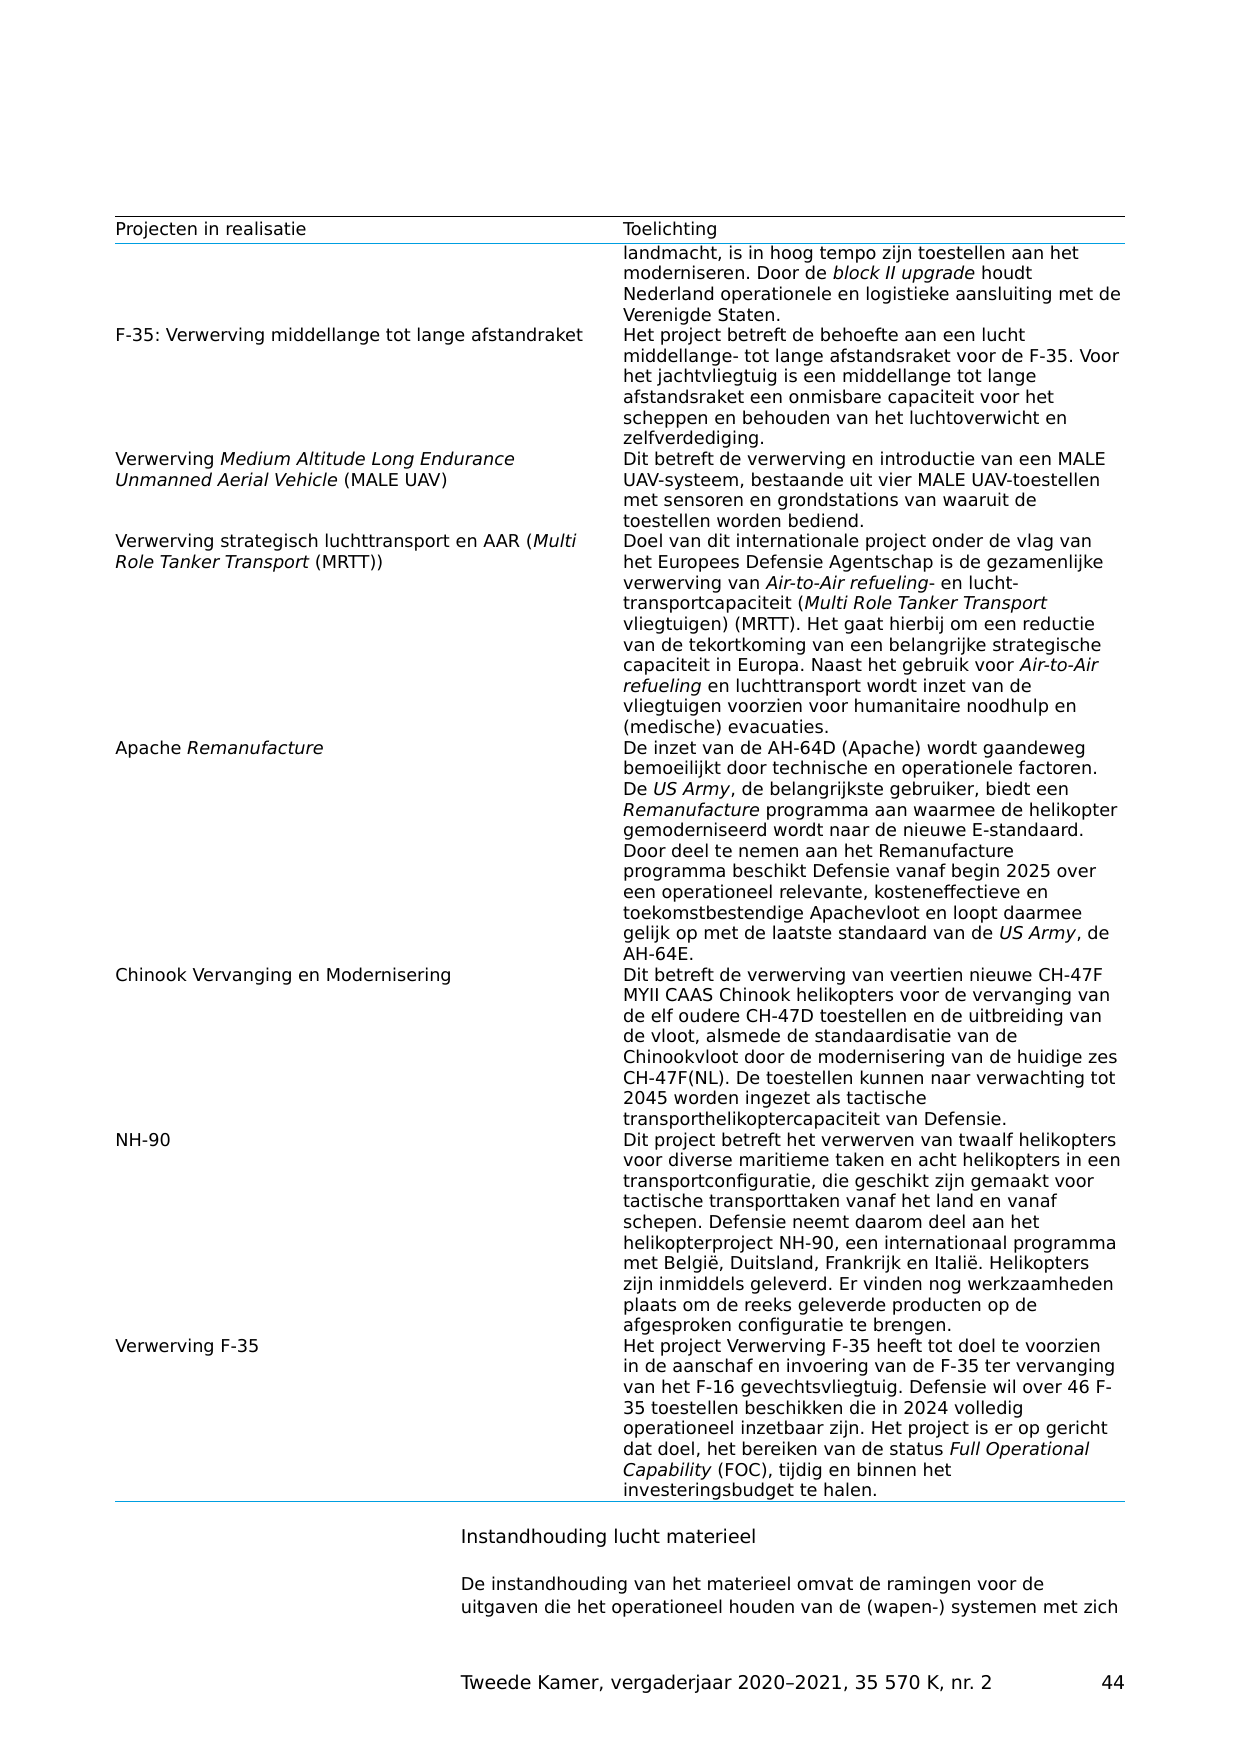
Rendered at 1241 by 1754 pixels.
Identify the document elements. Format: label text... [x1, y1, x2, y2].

table_cell F-35: Verwerving middellange tot lange afstandraket [115, 325, 620, 449]
table_cell NH-90 [115, 1130, 620, 1336]
table_cell Verwerving strategisch luchttransport en AAR (Multi Role Tanker Transport (MRTT)) [115, 531, 620, 738]
table_header Toelichting projecten in realisatiefase [115, 191, 1125, 216]
table_cell [115, 244, 620, 325]
table_cell Doel van dit internationale project onder de vlag van het Europees Defensie Agentschap is de gezamenlijke verwerving van Air-to-Air refueling- en lucht-transportcapaciteit (Multi Role Tanker Transport vliegtuigen) (MRTT). Het gaat hierbij om een reductie van de tekortkoming van een belangrijke strategische capaciteit in Europa. Naast het gebruik voor Air-to-Air refueling en luchttransport wordt inzet van de vliegtuigen voorzien voor humanitaire noodhulp en (medische) evacuaties. [620, 531, 1125, 738]
table_cell Verwerving Medium Altitude Long Endurance Unmanned Aerial Vehicle (MALE UAV) [115, 449, 620, 531]
table_cell Dit betreft de verwerving van veertien nieuwe CH-47F MYII CAAS Chinook helikopters voor de vervanging van de elf oudere CH-47D toestellen en de uitbreiding van de vloot, alsmede de standaardisatie van de Chinookvloot door de modernisering van de huidige zes CH-47F(NL). De toestellen kunnen naar verwachting tot 2045 worden ingezet als tactische transporthelikoptercapaciteit van Defensie. [620, 965, 1125, 1129]
table_cell Apache Remanufacture [115, 738, 620, 964]
table_cell Het project betreft de behoefte aan een lucht middellange- tot lange afstandsraket voor de F-35. Voor het jachtvliegtuig is een middellange tot lange afstandsraket een onmisbare capaciteit voor het scheppen en behouden van het luchtoverwicht en zelfverdediging. [620, 325, 1125, 449]
table_cell Chinook Vervanging en Modernisering [115, 965, 620, 1129]
table_cell Het project Verwerving F-35 heeft tot doel te voorzien in de aanschaf en invoering van de F-35 ter vervanging van het F-16 gevechtsvliegtuig. Defensie wil over 46 F-35 toestellen beschikken die in 2024 volledig operationeel inzetbaar zijn. Het project is er op gericht dat doel, het bereiken van de status Full Operational Capability (FOC), tijdig en binnen het investeringsbudget te halen. [620, 1336, 1125, 1501]
table_cell landmacht, is in hoog tempo zijn toestellen aan het moderniseren. Door de block II upgrade houdt Nederland operationele en logistieke aansluiting met de Verenigde Staten. [620, 244, 1125, 325]
table_cell Projecten in realisatie [115, 217, 620, 243]
table_cell Dit project betreft het verwerven van twaalf helikopters voor diverse maritieme taken en acht helikopters in een transportconfiguratie, die geschikt zijn gemaakt voor tactische transporttaken vanaf het land en vanaf schepen. Defensie neemt daarom deel aan het helikopterproject NH-90, een internationaal programma met België, Duitsland, Frankrijk en Italië. Helikopters zijn inmiddels geleverd. Er vinden nog werkzaamheden plaats om de reeks geleverde producten op de afgesproken configuratie te brengen. [620, 1130, 1125, 1336]
title Instandhouding lucht materieel [461, 1526, 1125, 1548]
table_cell Verwerving F-35 [115, 1336, 620, 1501]
text De instandhouding van het materieel omvat de ramingen voor de uitgaven die het operationeel houden van de (wapen-) systemen met zich [461, 1572, 1125, 1618]
table_cell Dit betreft de verwerving en introductie van een MALE UAV-systeem, bestaande uit vier MALE UAV-toestellen met sensoren en grondstations van waaruit de toestellen worden bediend. [620, 449, 1125, 531]
table_cell De inzet van de AH-64D (Apache) wordt gaandeweg bemoeilijkt door technische en operationele factoren. De US Army, de belangrijkste gebruiker, biedt een Remanufacture programma aan waarmee de helikopter gemoderniseerd wordt naar de nieuwe E-standaard. Door deel te nemen aan het Remanufacture programma beschikt Defensie vanaf begin 2025 over een operationeel relevante, kosteneffectieve en toekomstbestendige Apachevloot en loopt daarmee gelijk op met de laatste standaard van de US Army, de AH-64E. [620, 738, 1125, 964]
table_cell Toelichting [620, 217, 1125, 243]
